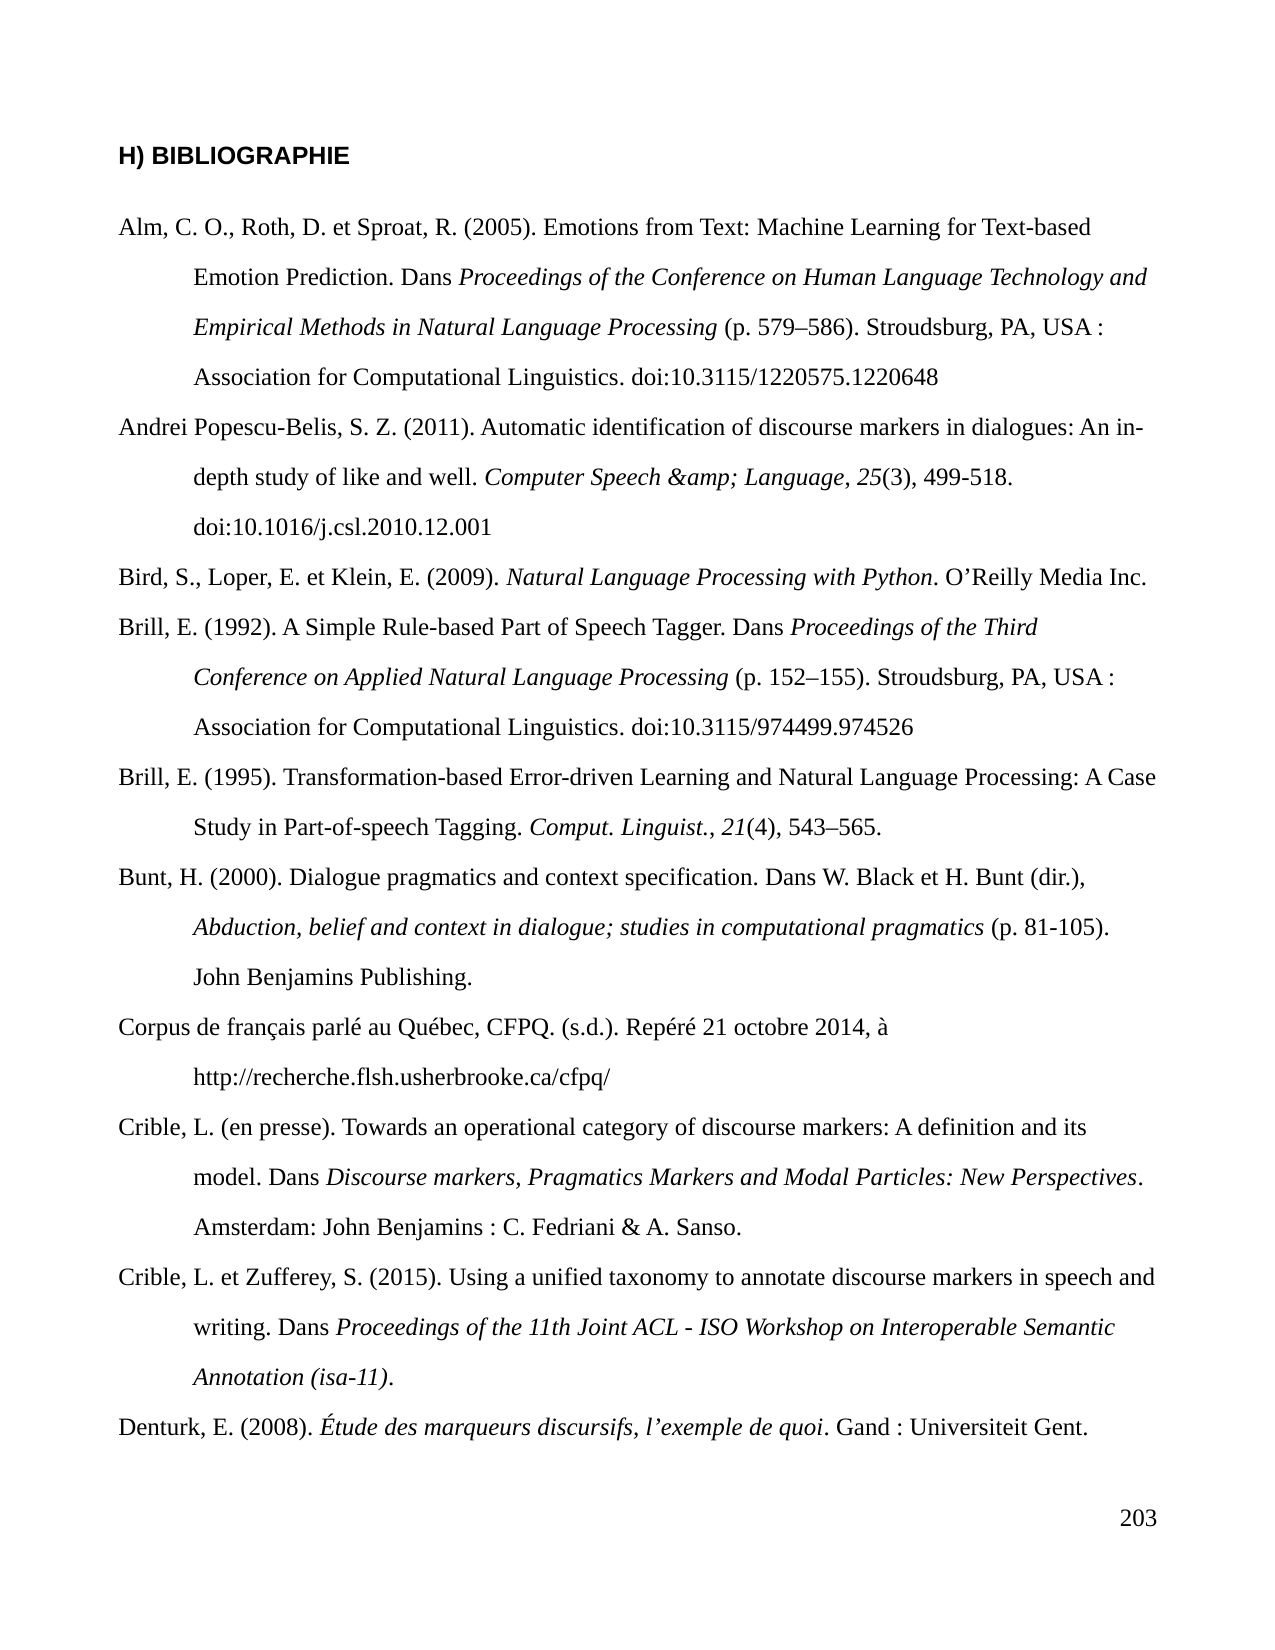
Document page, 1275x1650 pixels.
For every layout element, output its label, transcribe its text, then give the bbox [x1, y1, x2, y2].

text Bunt, H. (2000). Dialogue pragmatics and context specification. Dans W. Black et H. Bunt (dir.), Abduction, belief and context in dialogue; studies in computational pragmatics (p. 81‑105). John Benjamins Publishing. [118, 840, 1157, 990]
text Corpus de français parlé au Québec, CFPQ. (s.d.). Repéré 21 octobre 2014, à http://recherche.flsh.usherbrooke.ca/cfpq/ [118, 990, 1157, 1090]
text Bird, S., Loper, E. et Klein, E. (2009). Natural Language Processing with Python. O’Reilly Media Inc. [118, 540, 1157, 590]
text Crible, L. et Zufferey, S. (2015). Using a unified taxonomy to annotate discourse markers in speech and writing. Dans Proceedings of the 11th Joint ACL - ISO Workshop on Interoperable Semantic Annotation (isa-11). [118, 1240, 1157, 1390]
text Crible, L. (en presse). Towards an operational category of discourse markers: A definition and its model. Dans Discourse markers, Pragmatics Markers and Modal Particles: New Perspectives. Amsterdam: John Benjamins : C. Fedriani & A. Sanso. [118, 1090, 1157, 1240]
subtitle H) BIBLIOGRAPHIE [118, 141, 1157, 169]
text Denturk, E. (2008). Étude des marqueurs discursifs, l’exemple de quoi. Gand : Universiteit Gent. [118, 1390, 1157, 1440]
text Brill, E. (1992). A Simple Rule-based Part of Speech Tagger. Dans Proceedings of the Third Conference on Applied Natural Language Processing (p. 152–155). Stroudsburg, PA, USA : Association for Computational Linguistics. doi:10.3115/974499.974526 [118, 590, 1157, 740]
text Brill, E. (1995). Transformation-based Error-driven Learning and Natural Language Processing: A Case Study in Part-of-speech Tagging. Comput. Linguist., 21(4), 543–565. [118, 740, 1157, 840]
text Andrei Popescu-Belis, S. Z. (2011). Automatic identification of discourse markers in dialogues: An in-depth study of like and well. Computer Speech &amp; Language, 25(3), 499‑518. doi:10.1016/j.csl.2010.12.001 [118, 390, 1157, 540]
text Alm, C. O., Roth, D. et Sproat, R. (2005). Emotions from Text: Machine Learning for Text-based Emotion Prediction. Dans Proceedings of the Conference on Human Language Technology and Empirical Methods in Natural Language Processing (p. 579–586). Stroudsburg, PA, USA : Association for Computational Linguistics. doi:10.3115/1220575.1220648 [118, 190, 1157, 390]
